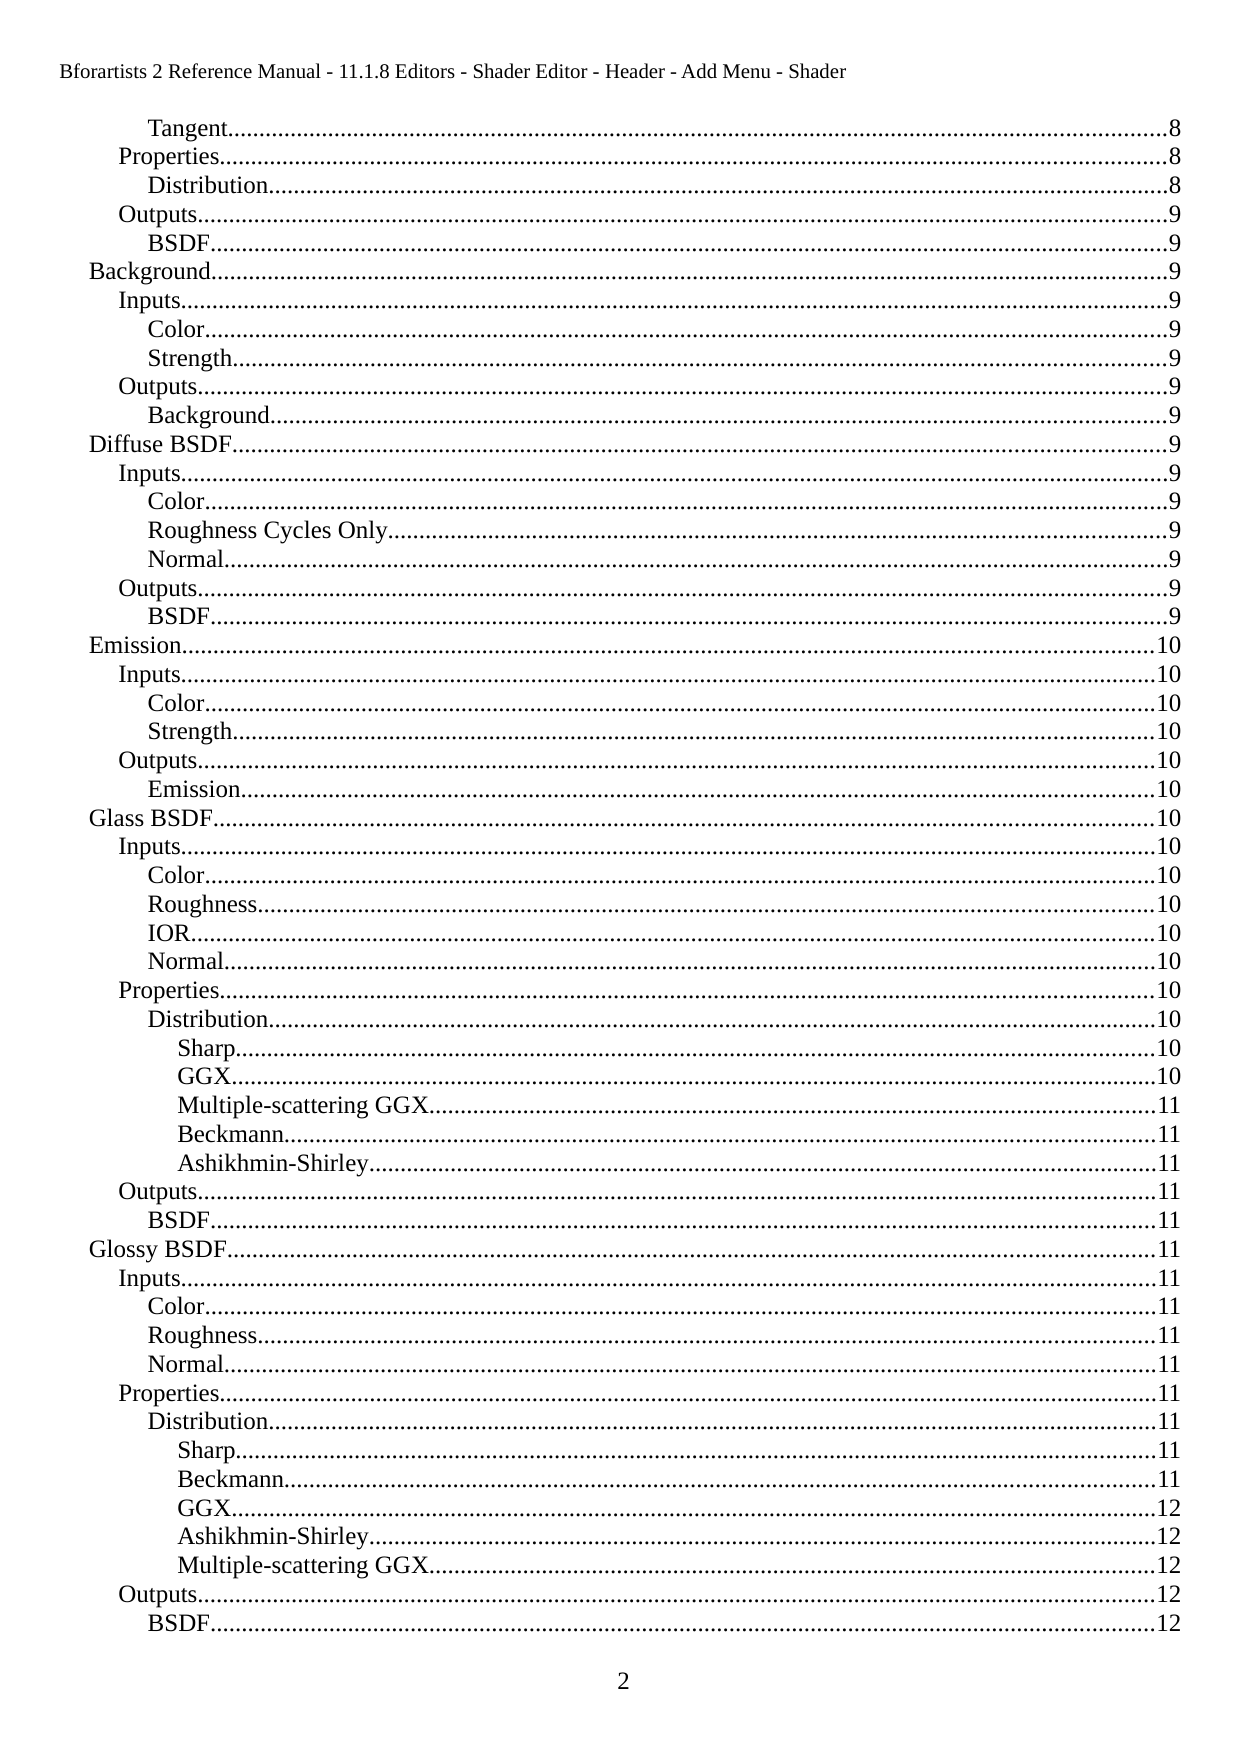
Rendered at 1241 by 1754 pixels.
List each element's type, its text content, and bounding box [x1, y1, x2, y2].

text GGX 12 [177, 1493, 1181, 1521]
text Outputs 12 [118, 1579, 1181, 1608]
text Outputs 10 [118, 745, 1181, 774]
text Inputs 9 [118, 285, 1181, 314]
text Outputs 9 [118, 199, 1181, 228]
text BSDF 11 [147, 1205, 1181, 1234]
text BSDF 12 [147, 1608, 1181, 1636]
text Beckmann 11 [177, 1119, 1181, 1148]
text BSDF 9 [147, 601, 1181, 630]
text Strength 9 [147, 343, 1181, 371]
text Inputs 10 [118, 831, 1181, 860]
text Inputs 10 [118, 659, 1181, 688]
text IOR 10 [147, 918, 1181, 946]
text Multiple-scattering GGX 11 [177, 1090, 1181, 1119]
text Beckmann 11 [177, 1464, 1181, 1493]
text Normal 9 [147, 544, 1181, 573]
text Background 9 [88, 256, 1181, 285]
text GGX 10 [177, 1061, 1181, 1090]
text Distribution 8 [147, 170, 1181, 199]
text Inputs 11 [118, 1263, 1181, 1291]
text Emission 10 [147, 774, 1181, 803]
text Color 10 [147, 688, 1181, 716]
text Color 9 [147, 486, 1181, 515]
text Background 9 [147, 400, 1181, 429]
text Normal 10 [147, 946, 1181, 975]
text Outputs 9 [118, 573, 1181, 601]
text Strength 10 [147, 716, 1181, 745]
text Glossy BSDF 11 [88, 1234, 1181, 1263]
text Roughness 11 [147, 1320, 1181, 1349]
text BSDF 9 [147, 228, 1181, 256]
text Color 10 [147, 860, 1181, 889]
text Ashikhmin-Shirley 11 [177, 1148, 1181, 1176]
text Normal 11 [147, 1349, 1181, 1378]
text Roughness 10 [147, 889, 1181, 918]
text Properties 10 [118, 975, 1181, 1004]
text Distribution 11 [147, 1406, 1181, 1435]
text Properties 8 [118, 141, 1181, 170]
text Ashikhmin-Shirley 12 [177, 1521, 1181, 1550]
text Distribution 10 [147, 1004, 1181, 1033]
text Emission 10 [88, 630, 1181, 659]
text Tangent 8 [147, 113, 1181, 141]
text Outputs 11 [118, 1176, 1181, 1205]
text Diffuse BSDF 9 [88, 429, 1181, 458]
text Sharp 11 [177, 1435, 1181, 1464]
text Glass BSDF 10 [88, 803, 1181, 831]
text Outputs 9 [118, 371, 1181, 400]
text Color 9 [147, 314, 1181, 343]
text Inputs 9 [118, 458, 1181, 486]
text Multiple-scattering GGX 12 [177, 1550, 1181, 1579]
text Color 11 [147, 1291, 1181, 1320]
text Roughness Cycles Only 9 [147, 515, 1181, 544]
text Properties 11 [118, 1378, 1181, 1406]
text Sharp 10 [177, 1033, 1181, 1061]
